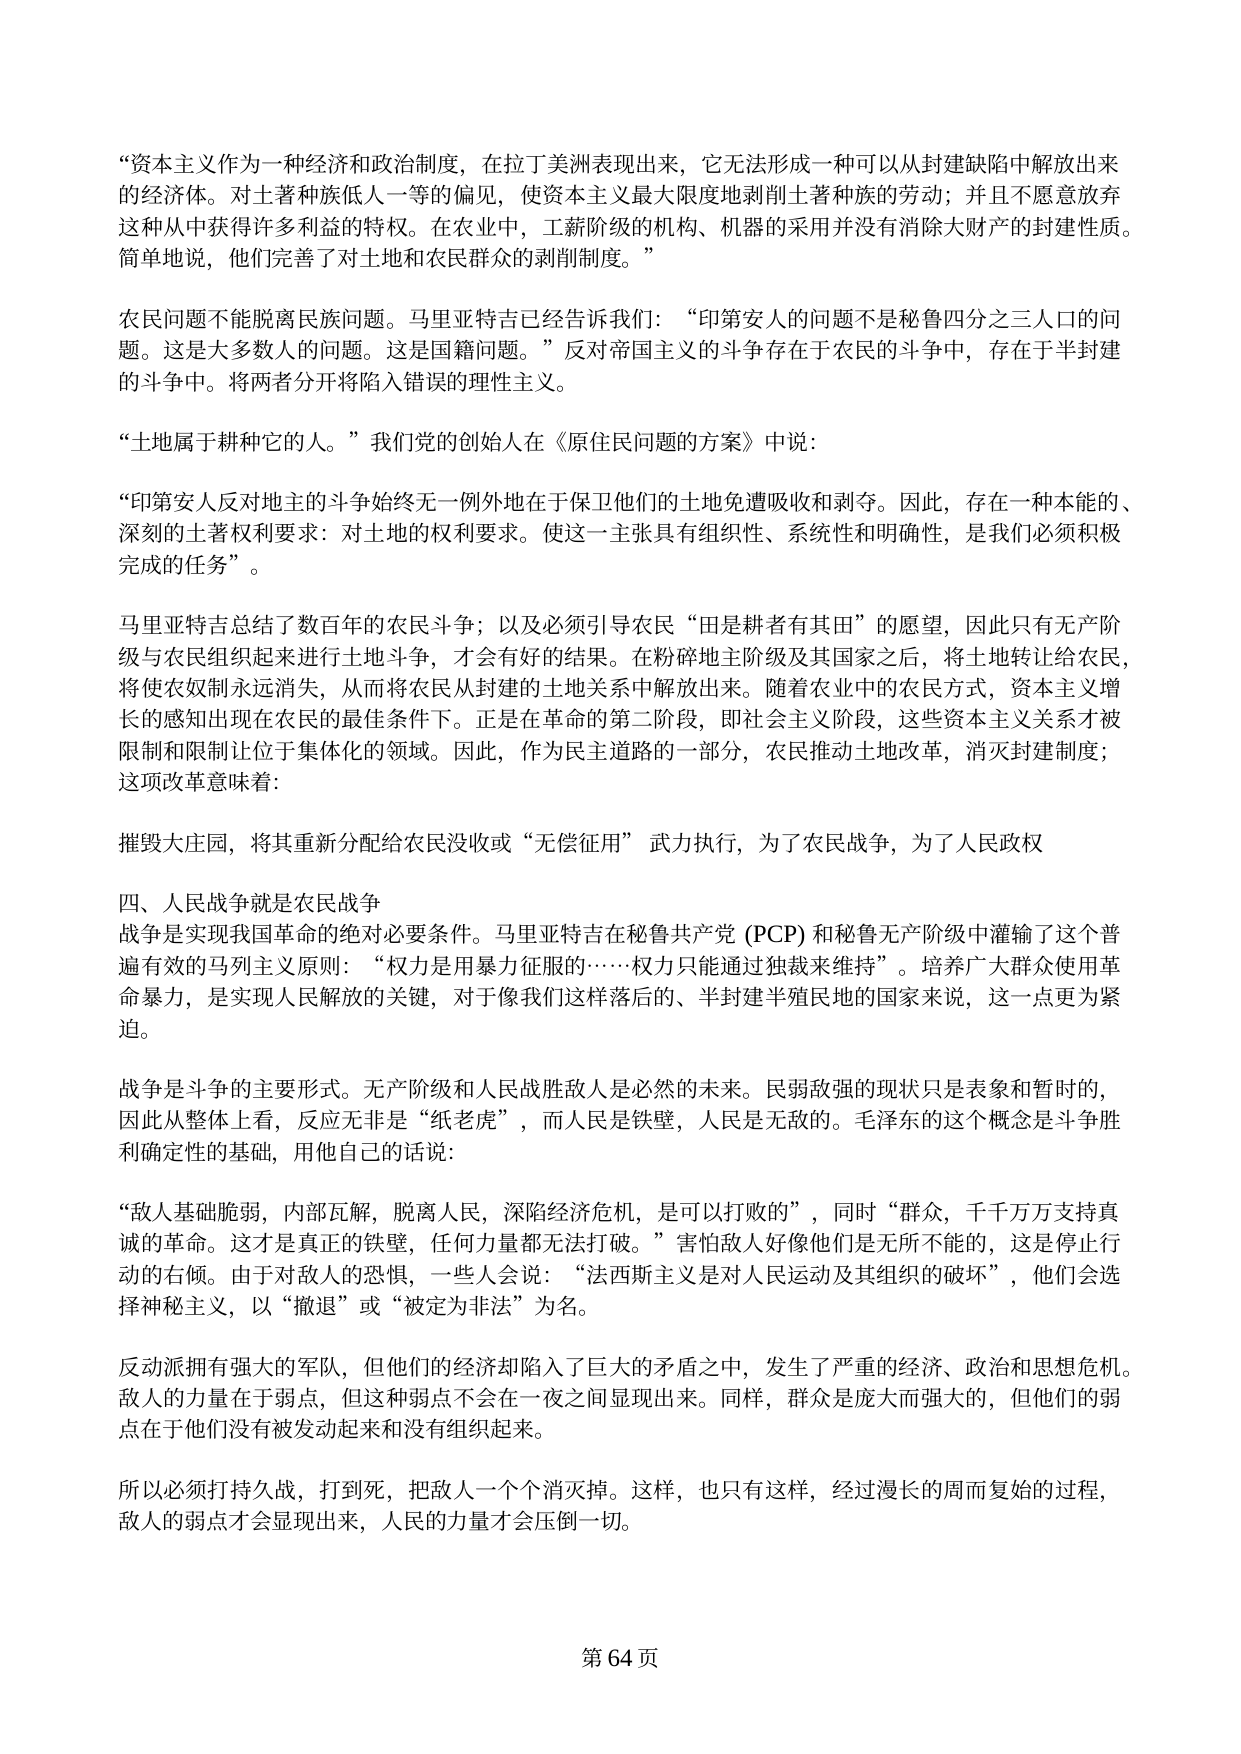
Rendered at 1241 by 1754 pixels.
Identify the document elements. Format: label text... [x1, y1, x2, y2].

text 战争是实现我国革命的绝对必要条件。马里亚特吉在秘鲁共产党 (PCP) 和秘鲁无产阶级中灌输了这个普遍有效的马列主义原则：“权力是用暴力征服的……权力只能通过独裁来维持”。培养广大群众使用革命暴力，是实现人民解放的关键，对于像我们这样落后的、半封建半殖民地的国家来说，这一点更为紧迫。 [118, 917, 1122, 1043]
text 四、人民战争就是农民战争 [118, 886, 1122, 917]
text 马里亚特吉总结了数百年的农民斗争；以及必须引导农民“田是耕者有其田”的愿望，因此只有无产阶级与农民组织起来进行土地斗争，才会有好的结果。在粉碎地主阶级及其国家之后，将土地转让给农民，将使农奴制永远消失，从而将农民从封建的土地关系中解放出来。随着农业中的农民方式，资本主义增长的感知出现在农民的最佳条件下。正是在革命的第二阶段，即社会主义阶段，这些资本主义关系才被限制和限制让位于集体化的领域。因此，作为民主道路的一部分，农民推动土地改革，消灭封建制度；这项改革意味着： [118, 608, 1122, 797]
text “敌人基础脆弱，内部瓦解，脱离人民，深陷经济危机，是可以打败的”，同时“群众，千千万万支持真诚的革命。这才是真正的铁壁，任何力量都无法打破。”害怕敌人好像他们是无所不能的，这是停止行动的右倾。由于对敌人的恐惧，一些人会说：“法西斯主义是对人民运动及其组织的破坏”，他们会选择神秘主义，以“撤退”或“被定为非法”为名。 [118, 1195, 1122, 1321]
text 农民问题不能脱离民族问题。马里亚特吉已经告诉我们：“印第安人的问题不是秘鲁四分之三人口的问题。这是大多数人的问题。这是国籍问题。”反对帝国主义的斗争存在于农民的斗争中，存在于半封建的斗争中。将两者分开将陷入错误的理性主义。 [118, 302, 1122, 396]
text 摧毁大庄园，将其重新分配给农民没收或“无偿征用” 武力执行，为了农民战争，为了人民政权 [118, 826, 1122, 857]
text “土地属于耕种它的人。”我们党的创始人在《原住民问题的方案》中说： [118, 425, 1122, 456]
text “资本主义作为一种经济和政治制度，在拉丁美洲表现出来，它无法形成一种可以从封建缺陷中解放出来的经济体。对土著种族低人一等的偏见，使资本主义最大限度地剥削土著种族的劳动；并且不愿意放弃这种从中获得许多利益的特权。在农业中，工薪阶级的机构、机器的采用并没有消除大财产的封建性质。简单地说，他们完善了对土地和农民群众的剥削制度。” [118, 147, 1122, 273]
text 战争是斗争的主要形式。无产阶级和人民战胜敌人是必然的未来。民弱敌强的现状只是表象和暂时的，因此从整体上看，反应无非是“纸老虎”，而人民是铁壁，人民是无敌的。毛泽东的这个概念是斗争胜利确定性的基础，用他自己的话说： [118, 1072, 1122, 1166]
text “印第安人反对地主的斗争始终无一例外地在于保卫他们的土地免遭吸收和剥夺。因此，存在一种本能的、深刻的土著权利要求：对土地的权利要求。使这一主张具有组织性、系统性和明确性，是我们必须积极完成的任务”。 [118, 485, 1122, 579]
text 反动派拥有强大的军队，但他们的经济却陷入了巨大的矛盾之中，发生了严重的经济、政治和思想危机。敌人的力量在于弱点，但这种弱点不会在一夜之间显现出来。同样，群众是庞大而强大的，但他们的弱点在于他们没有被发动起来和没有组织起来。 [118, 1350, 1122, 1444]
text 所以必须打持久战，打到死，把敌人一个个消灭掉。这样，也只有这样，经过漫长的周而复始的过程，敌人的弱点才会显现出来，人民的力量才会压倒一切。 [118, 1473, 1122, 1536]
